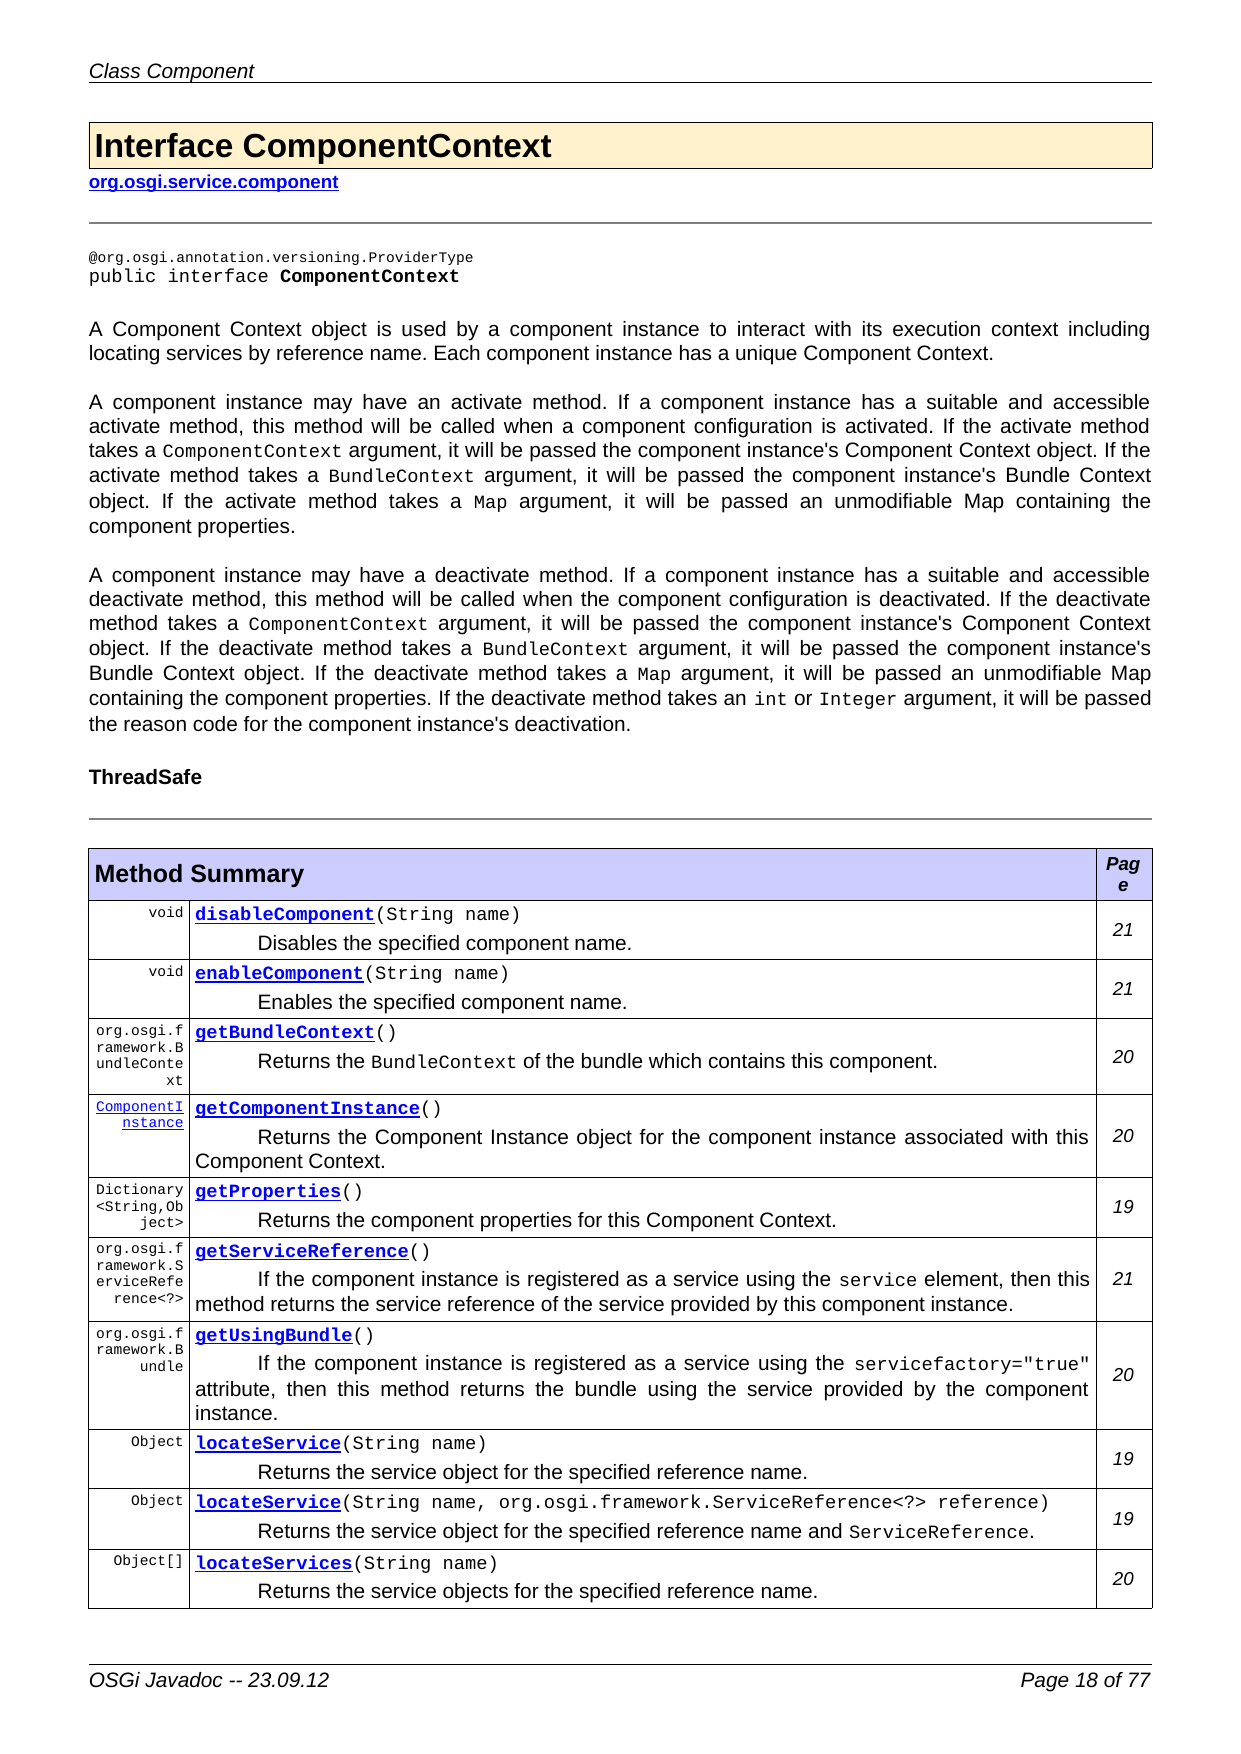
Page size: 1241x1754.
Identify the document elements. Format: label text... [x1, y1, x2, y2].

table_cell locateService(String name, org.osgi.framework.ServiceReference<?> reference) Returns the service object for the specified reference name and ServiceReference. [190, 1489, 1096, 1548]
table_cell [1097, 1238, 1152, 1321]
text ThreadSafe [88, 764, 1152, 788]
table_cell void [89, 901, 189, 959]
subtitle Interface ComponentContext [90, 123, 1152, 168]
table_cell getServiceReference() If the component instance is registered as a service using the service element, then this method returns the service reference of the service provided by this component instance. [190, 1238, 1096, 1321]
table_cell [1097, 1178, 1152, 1237]
table_cell Dictionary<String,Object> [89, 1178, 189, 1237]
table_header Method Summary [89, 849, 1096, 900]
table_cell [1097, 1550, 1152, 1608]
table_cell disableComponent(String name) Disables the specified component name. [190, 901, 1096, 959]
table_cell org.osgi.framework.BundleContext [89, 1019, 189, 1094]
table_cell [1097, 1322, 1152, 1429]
table_header Page [1097, 849, 1152, 900]
table_cell [1097, 1489, 1152, 1548]
table_cell [1097, 1095, 1152, 1177]
text A component instance may have an activate method. If a component instance has a suitable and accessible activate method, this method will be called when a component configuration is activated. If the activate method takes a ComponentContext argument, it will be passed the component instance's Component Context object. If the activate method takes a BundleContext argument, it will be passed the component instance's Bundle Context object. If the activate method takes a Map argument, it will be passed an unmodifiable Map containing the component properties. [88, 390, 1152, 538]
table_cell getComponentInstance() Returns the Component Instance object for the component instance associated with this Component Context. [190, 1095, 1096, 1177]
text org.osgi.service.component [88, 171, 1152, 193]
table_cell org.osgi.framework.ServiceReference<?> [89, 1238, 189, 1321]
table_cell locateServices(String name) Returns the service objects for the specified reference name. [190, 1550, 1096, 1608]
text A component instance may have a deactivate method. If a component instance has a suitable and accessible deactivate method, this method will be called when the component configuration is deactivated. If the deactivate method takes a ComponentContext argument, it will be passed the component instance's Component Context object. If the deactivate method takes a BundleContext argument, it will be passed the component instance's Bundle Context object. If the deactivate method takes a Map argument, it will be passed an unmodifiable Map containing the component properties. If the deactivate method takes an int or Integer argument, it will be passed the reason code for the component instance's deactivation. [88, 563, 1152, 735]
table_cell Object [89, 1489, 189, 1548]
table_cell getUsingBundle() If the component instance is registered as a service using the servicefactory="true" attribute, then this method returns the bundle using the service provided by the component instance. [190, 1322, 1096, 1429]
table_cell Object [89, 1430, 189, 1488]
table_cell Object[] [89, 1550, 189, 1608]
table_cell org.osgi.framework.Bundle [89, 1322, 189, 1429]
table_cell getProperties() Returns the component properties for this Component Context. [190, 1178, 1096, 1237]
table_cell locateService(String name) Returns the service object for the specified reference name. [190, 1430, 1096, 1488]
table_cell [1097, 1430, 1152, 1488]
table_cell getBundleContext() Returns the BundleContext of the bundle which contains this component. [190, 1019, 1096, 1094]
table_cell void [89, 960, 189, 1018]
table_cell [1097, 1019, 1152, 1094]
text A Component Context object is used by a component instance to interact with its execution context including locating services by reference name. Each component instance has a unique Component Context. [88, 317, 1152, 365]
table_cell [1097, 901, 1152, 959]
text @org.osgi.annotation.versioning.ProviderType public interface ComponentContext [88, 250, 1152, 288]
table_cell ComponentInstance [89, 1095, 189, 1177]
table_cell enableComponent(String name) Enables the specified component name. [190, 960, 1096, 1018]
table_cell [1097, 960, 1152, 1018]
